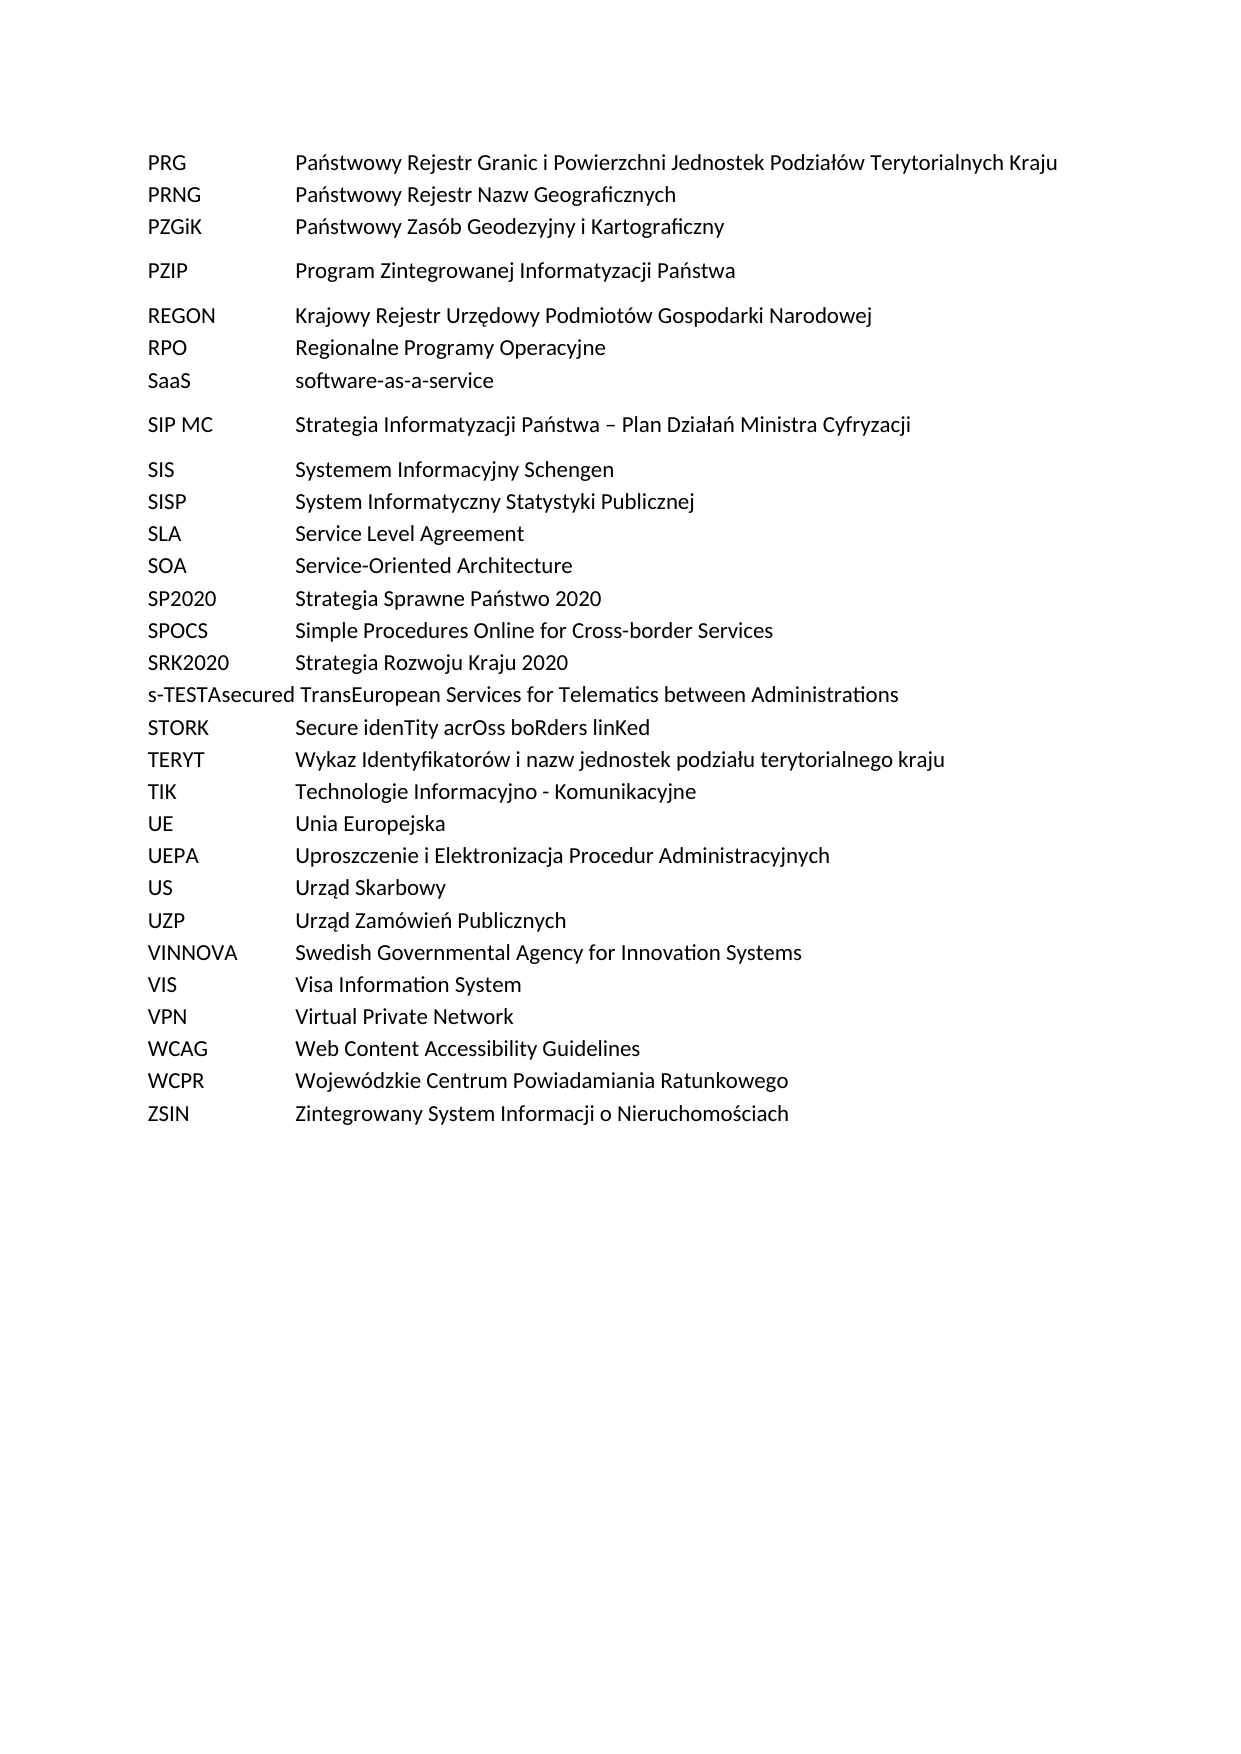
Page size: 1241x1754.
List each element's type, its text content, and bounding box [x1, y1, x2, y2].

text UEPA Uproszczenie i Elektronizacja Procedur Administracyjnych [148, 841, 1093, 869]
text UZP Urząd Zamówień Publicznych [148, 906, 1093, 934]
text TIK Technologie Informacyjno - Komunikacyjne [148, 777, 1093, 805]
text WCAG Web Content Accessibility Guidelines [148, 1034, 1093, 1062]
text s-TESTA secured TransEuropean Services for Telematics between Administrations [148, 680, 1093, 708]
text US Urząd Skarbowy [148, 873, 1093, 902]
text SP2020 Strategia Sprawne Państwo 2020 [148, 584, 1093, 612]
text SLA Service Level Agreement [148, 519, 1093, 547]
text SOA Service-Oriented Architecture [148, 552, 1093, 580]
text SaaS software-as-a-service [148, 366, 1093, 394]
text SRK2020 Strategia Rozwoju Kraju 2020 [148, 648, 1093, 676]
text ZSIN Zintegrowany System Informacji o Nieruchomościach [148, 1099, 1093, 1127]
text SIP MC Strategia Informatyzacji Państwa – Plan Działań Ministra Cyfryzacji [148, 410, 1093, 438]
text UE Unia Europejska [148, 809, 1093, 837]
text SPOCS Simple Procedures Online for Cross-border Services [148, 616, 1093, 644]
text STORK Secure idenTity acrOss boRders linKed [148, 713, 1093, 741]
text WCPR Wojewódzkie Centrum Powiadamiania Ratunkowego [148, 1067, 1093, 1095]
text PZIP Program Zintegrowanej Informatyzacji Państwa [148, 257, 1093, 285]
text VIS Visa Information System [148, 970, 1093, 998]
text PRG Państwowy Rejestr Granic i Powierzchni Jednostek Podziałów Terytorialnych Kraju [148, 148, 1093, 176]
text VPN Virtual Private Network [148, 1002, 1093, 1030]
text SISP System Informatyczny Statystyki Publicznej [148, 487, 1093, 515]
text PZGiK Państwowy Zasób Geodezyjny i Kartograficzny [148, 212, 1093, 240]
text TERYT Wykaz Identyfikatorów i nazw jednostek podziału terytorialnego kraju [148, 745, 1093, 773]
text VINNOVA Swedish Governmental Agency for Innovation Systems [148, 938, 1093, 966]
text RPO Regionalne Programy Operacyjne [148, 333, 1093, 362]
text REGON Krajowy Rejestr Urzędowy Podmiotów Gospodarki Narodowej [148, 301, 1093, 329]
text SIS Systemem Informacyjny Schengen [148, 455, 1093, 483]
text PRNG Państwowy Rejestr Nazw Geograficznych [148, 180, 1093, 208]
